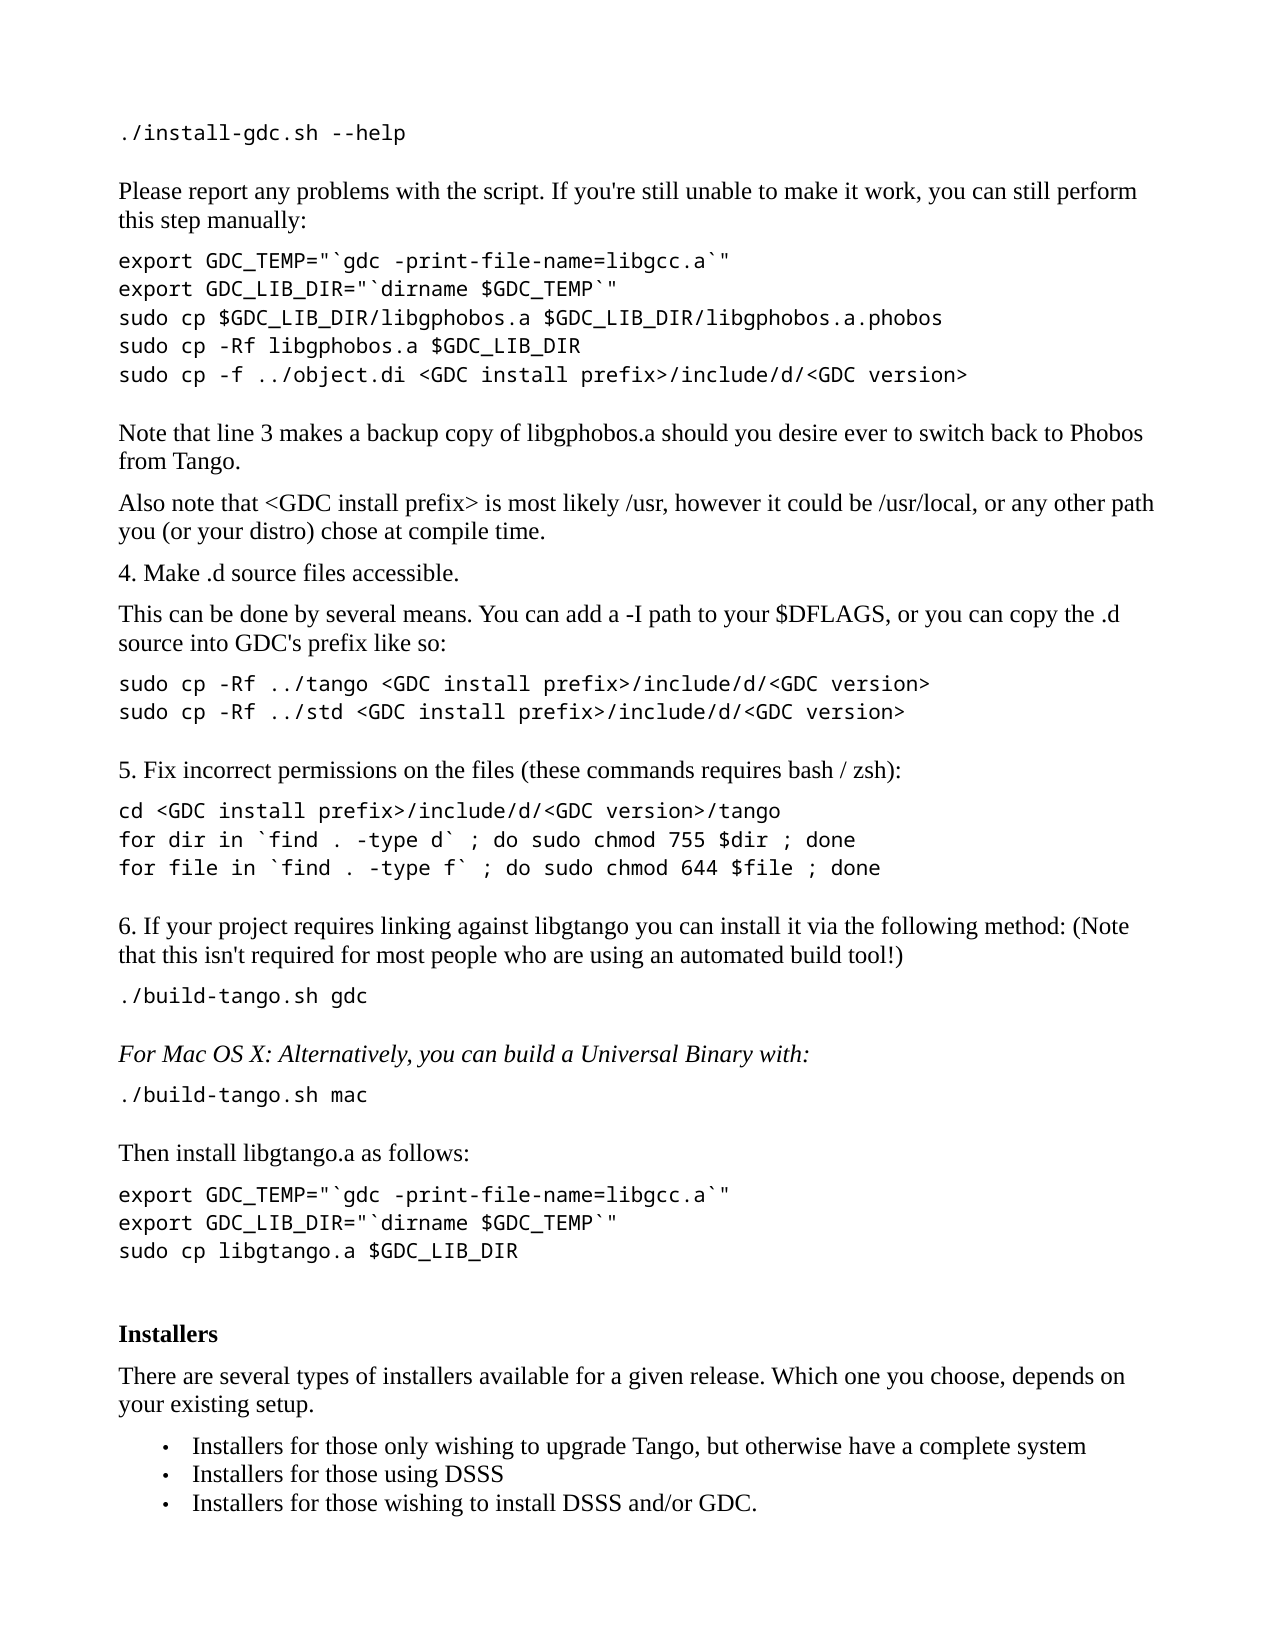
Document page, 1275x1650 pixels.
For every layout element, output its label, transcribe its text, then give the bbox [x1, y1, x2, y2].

text Also note that <GDC install prefix> is most likely /usr, however it could be /usr/local, or any other path you (or your distro) chose at compile time. [118, 488, 1157, 545]
text export GDC_TEMP="`gdc -print-file-name=libgcc.a`" [118, 246, 1157, 274]
text 5. Fix incorrect permissions on the files (these commands requires bash / zsh): [118, 755, 1157, 784]
text export GDC_TEMP="`gdc -print-file-name=libgcc.a`" [118, 1180, 1157, 1208]
list Installers for those wishing to install DSSS and/or GDC. [162, 1488, 1157, 1517]
text cd <GDC install prefix>/include/d/<GDC version>/tango [118, 797, 1157, 825]
text 4. Make .d source files accessible. [118, 558, 1157, 586]
text For Mac OS X: Alternatively, you can build a Universal Binary with: [118, 1039, 1157, 1068]
text Note that line 3 makes a backup copy of libgphobos.a should you desire ever to switch back to Phobos from Tango. [118, 418, 1157, 475]
text for dir in `find . -type d` ; do sudo chmod 755 $dir ; done [118, 825, 1157, 853]
text sudo cp -f ../object.di <GDC install prefix>/include/d/<GDC version> [118, 360, 1157, 388]
text ./build-tango.sh mac [118, 1081, 1157, 1109]
text 6. If your project requires linking against libgtango you can install it via the following method: (Note that this isn't required for most people who are using an automated build tool!) [118, 911, 1157, 969]
list Installers for those using DSSS [162, 1459, 1157, 1488]
text There are several types of installers available for a given release. Which one you choose, depends on your existing setup. [118, 1361, 1157, 1418]
text sudo cp -Rf ../std <GDC install prefix>/include/d/<GDC version> [118, 697, 1157, 726]
text Please report any problems with the script. If you're still unable to make it work, you can still perform this step manually: [118, 176, 1157, 233]
text This can be done by several means. You can add a -I path to your $DFLAGS, or you can copy the .d source into GDC's prefix like so: [118, 599, 1157, 656]
text Then install libgtango.a as follows: [118, 1138, 1157, 1167]
text sudo cp -Rf libgphobos.a $GDC_LIB_DIR [118, 331, 1157, 360]
text export GDC_LIB_DIR="`dirname $GDC_TEMP`" [118, 1208, 1157, 1237]
text export GDC_LIB_DIR="`dirname $GDC_TEMP`" [118, 274, 1157, 303]
text sudo cp libgtango.a $GDC_LIB_DIR [118, 1237, 1157, 1265]
text for file in `find . -type f` ; do sudo chmod 644 $file ; done [118, 853, 1157, 882]
subtitle Installers [118, 1319, 1157, 1348]
text ./build-tango.sh gdc [118, 981, 1157, 1010]
text sudo cp -Rf ../tango <GDC install prefix>/include/d/<GDC version> [118, 669, 1157, 697]
text sudo cp $GDC_LIB_DIR/libgphobos.a $GDC_LIB_DIR/libgphobos.a.phobos [118, 303, 1157, 331]
list Installers for those only wishing to upgrade Tango, but otherwise have a complete system [162, 1431, 1157, 1459]
text ./install-gdc.sh --help [118, 118, 1157, 147]
